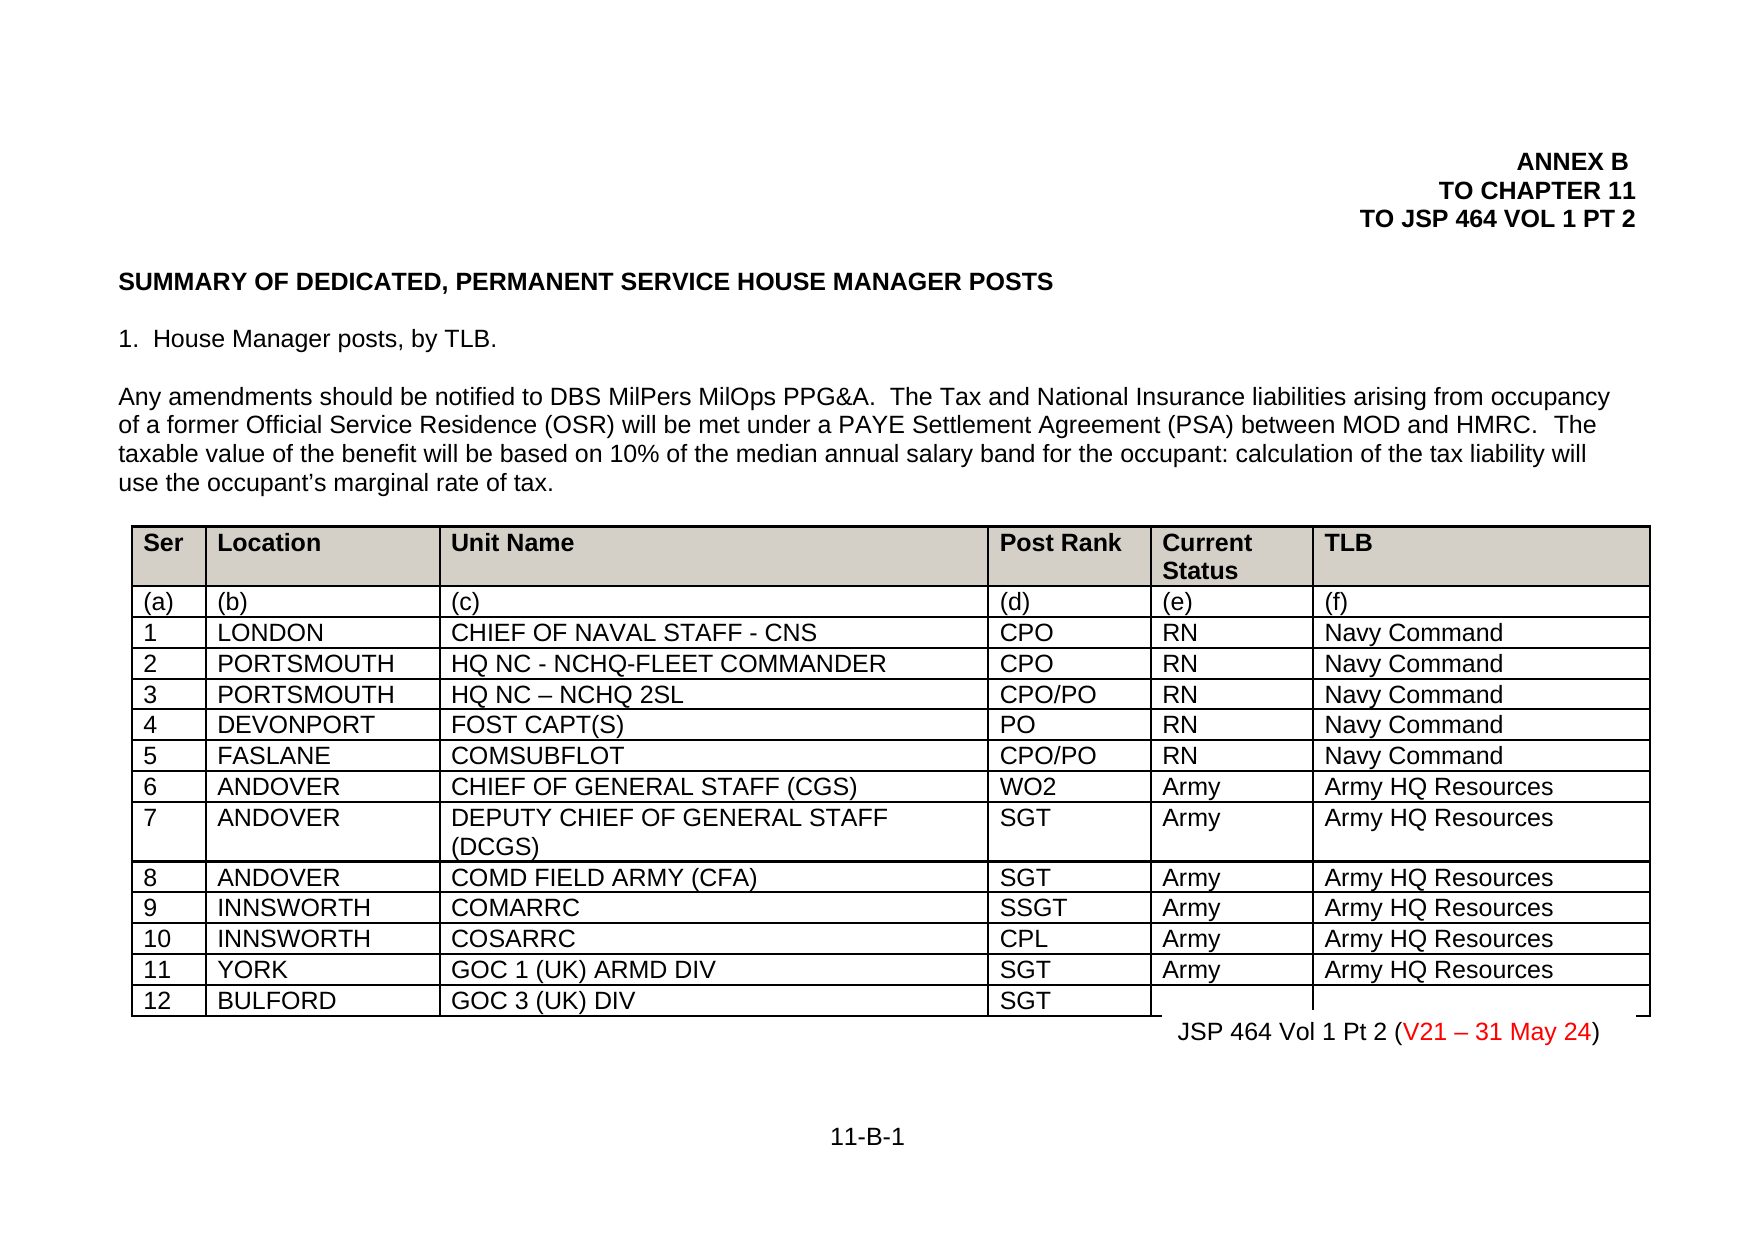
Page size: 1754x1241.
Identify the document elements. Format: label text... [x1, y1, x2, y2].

table_cell CHIEF OF GENERAL STAFF (CGS) [441, 772, 987, 801]
table_cell PO [989, 710, 1150, 739]
table_cell RN [1152, 618, 1312, 647]
table_cell 12 [133, 986, 205, 1014]
table_cell SGT [989, 986, 1150, 1014]
table_cell (f) [1314, 587, 1649, 616]
table_header TLB [1314, 528, 1649, 585]
table_cell (e) [1152, 587, 1312, 616]
table_cell INNSWORTH [207, 893, 439, 922]
table_cell [1314, 986, 1649, 1014]
table_cell 8 [133, 863, 205, 891]
table_cell Army HQ Resources [1314, 955, 1649, 984]
table_cell BULFORD [207, 986, 439, 1014]
text TO JSP 464 VOL 1 PT 2 [118, 204, 1636, 233]
table_cell YORK [207, 955, 439, 984]
text SUMMARY OF DEDICATED, PERMANENT SERVICE HOUSE MANAGER POSTS [118, 267, 1636, 295]
table_cell CPO/PO [989, 680, 1150, 708]
table_cell PORTSMOUTH [207, 680, 439, 708]
table_cell LONDON [207, 618, 439, 647]
text TO CHAPTER 11 [118, 176, 1636, 204]
table_cell [1152, 986, 1312, 1014]
table_header Unit Name [441, 528, 987, 585]
table_cell GOC 1 (UK) ARMD DIV [441, 955, 987, 984]
table_cell PORTSMOUTH [207, 649, 439, 677]
table_cell Army [1152, 803, 1312, 860]
table_cell Army [1152, 863, 1312, 891]
table_header Location [207, 528, 439, 585]
table_cell HQ NC - NCHQ-FLEET COMMANDER [441, 649, 987, 677]
table_cell 4 [133, 710, 205, 739]
table_cell Army HQ Resources [1314, 924, 1649, 953]
table_cell RN [1152, 649, 1312, 677]
table_cell COMD FIELD ARMY (CFA) [441, 863, 987, 891]
table_cell Army [1152, 955, 1312, 984]
table_cell 5 [133, 741, 205, 770]
table_cell CPO [989, 618, 1150, 647]
table_header Post Rank [989, 528, 1150, 585]
table_cell 7 [133, 803, 205, 860]
table_cell Navy Command [1314, 741, 1649, 770]
table_cell COMARRC [441, 893, 987, 922]
table_cell Navy Command [1314, 618, 1649, 647]
table_cell Army HQ Resources [1314, 803, 1649, 860]
table_cell (a) [133, 587, 205, 616]
table_cell ANDOVER [207, 772, 439, 801]
table_cell (c) [441, 587, 987, 616]
table_cell ANDOVER [207, 803, 439, 860]
table_cell Army [1152, 772, 1312, 801]
table_cell Navy Command [1314, 680, 1649, 708]
text Any amendments should be notified to DBS MilPers MilOps PPG&A. The Tax and National Insurance liabilities arising from occupancy of a former Official Service Residence (OSR) will be met under a PAYE Settlement Agreement (PSA) between MOD and HMRC. The taxable value of the benefit will be based on 10% of the median annual salary band for the occupant: calculation of the tax liability will use the occupant’s marginal rate of tax. [118, 382, 1636, 497]
table_cell WO2 [989, 772, 1150, 801]
table_cell Army HQ Resources [1314, 772, 1649, 801]
table_cell DEVONPORT [207, 710, 439, 739]
table_cell 1 [133, 618, 205, 647]
table_cell CPO/PO [989, 741, 1150, 770]
table_cell SSGT [989, 893, 1150, 922]
table_cell INNSWORTH [207, 924, 439, 953]
table_cell (b) [207, 587, 439, 616]
table_cell RN [1152, 710, 1312, 739]
table_cell COSARRC [441, 924, 987, 953]
table_cell (d) [989, 587, 1150, 616]
table_cell Army HQ Resources [1314, 863, 1649, 891]
table_header Ser [133, 528, 205, 585]
table_cell 10 [133, 924, 205, 953]
table_cell FOST CAPT(S) [441, 710, 987, 739]
table_cell CHIEF OF NAVAL STAFF - CNS [441, 618, 987, 647]
table_cell 6 [133, 772, 205, 801]
table_cell RN [1152, 680, 1312, 708]
table_cell GOC 3 (UK) DIV [441, 986, 987, 1014]
table_cell FASLANE [207, 741, 439, 770]
text ANNEX B [118, 147, 1636, 176]
table_cell SGT [989, 803, 1150, 860]
table_cell 11 [133, 955, 205, 984]
table_cell ANDOVER [207, 863, 439, 891]
table_header Current Status [1152, 528, 1312, 585]
table_cell Army [1152, 924, 1312, 953]
table_cell 9 [133, 893, 205, 922]
table_cell CPO [989, 649, 1150, 677]
table_cell Navy Command [1314, 649, 1649, 677]
table_cell Army HQ Resources [1314, 893, 1649, 922]
table_cell 3 [133, 680, 205, 708]
table_cell DEPUTY CHIEF OF GENERAL STAFF (DCGS) [441, 803, 987, 860]
table_cell Navy Command [1314, 710, 1649, 739]
text 1. House Manager posts, by TLB. [118, 324, 1636, 353]
table_cell CPL [989, 924, 1150, 953]
table_cell SGT [989, 955, 1150, 984]
table_cell HQ NC – NCHQ 2SL [441, 680, 987, 708]
table_cell COMSUBFLOT [441, 741, 987, 770]
table_cell Army [1152, 893, 1312, 922]
table_cell 2 [133, 649, 205, 677]
table_cell SGT [989, 863, 1150, 891]
table_cell RN [1152, 741, 1312, 770]
